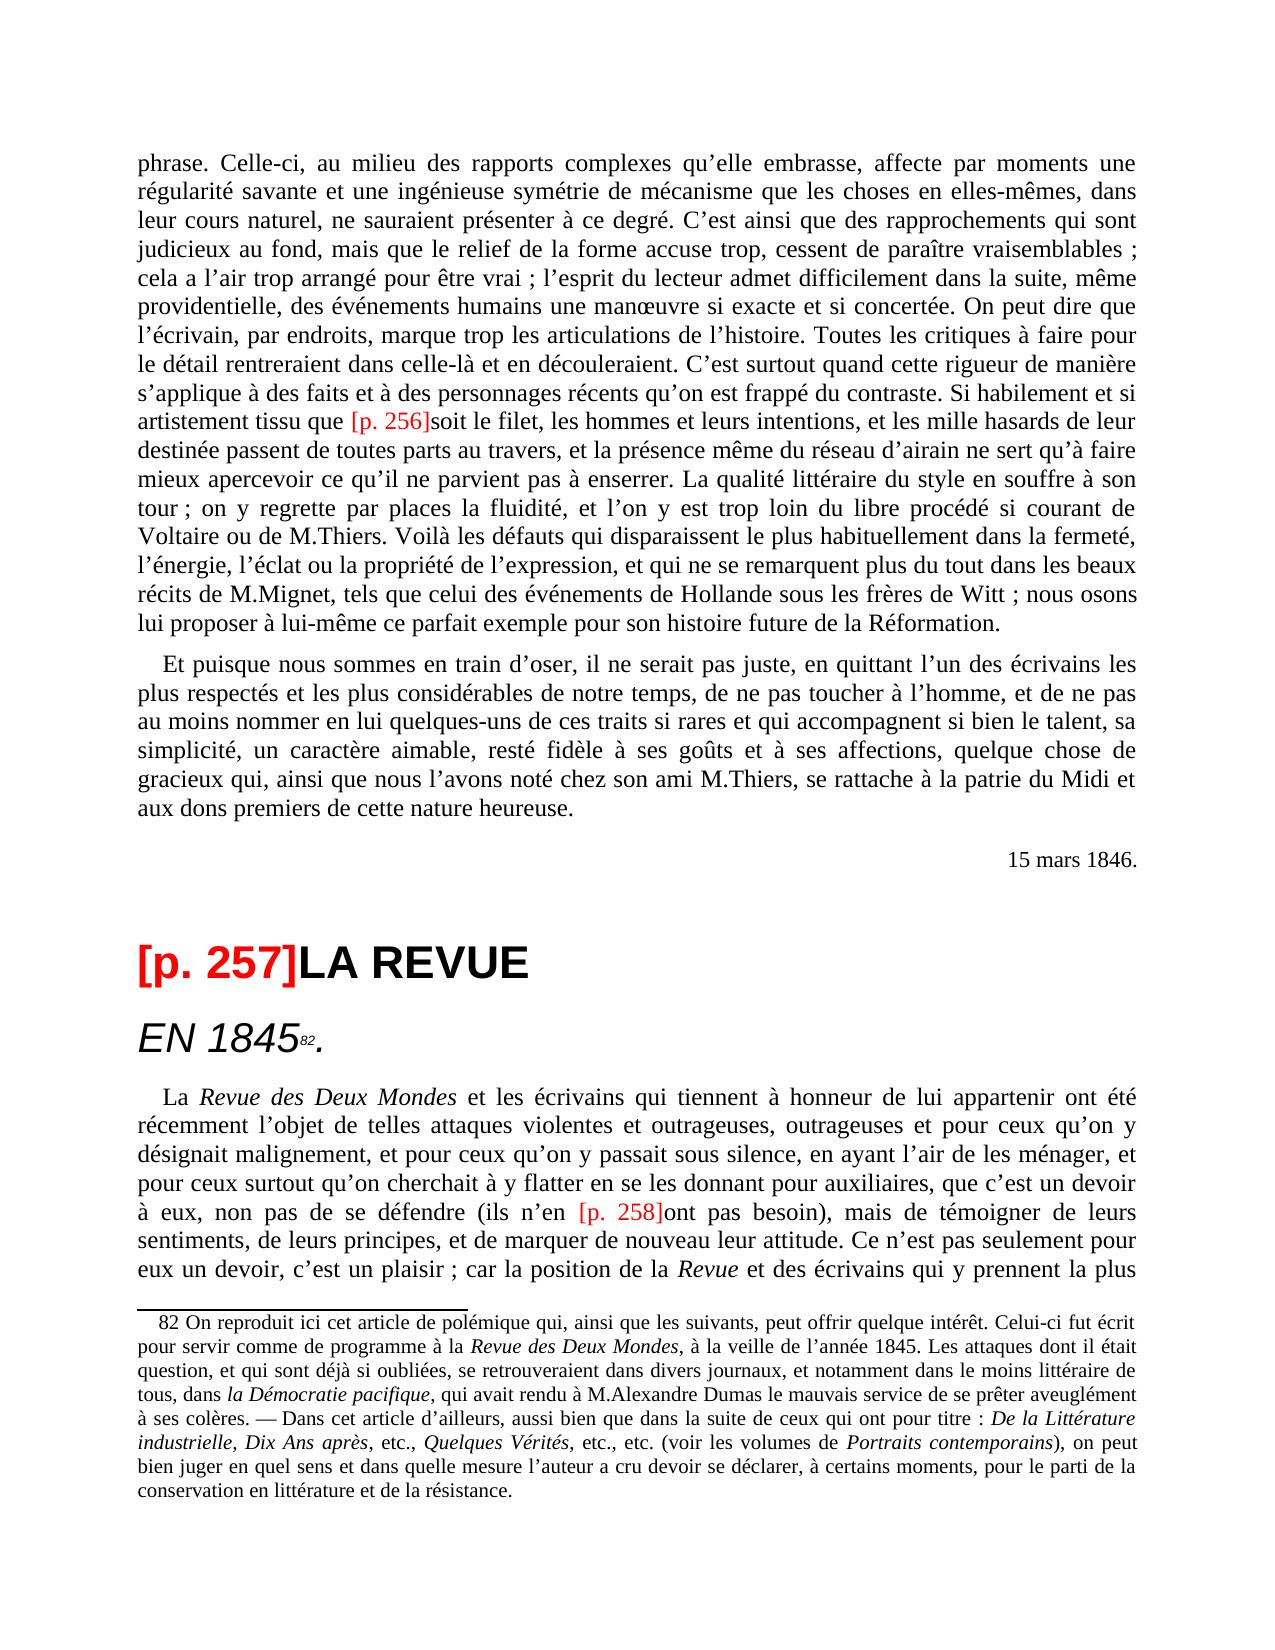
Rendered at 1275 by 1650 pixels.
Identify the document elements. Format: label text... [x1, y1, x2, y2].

text Et puisque nous sommes en train d’oser, il ne serait pas juste, en quittant l’un des écrivains les plus respectés et les plus considérables de notre temps, de ne pas toucher à l’homme, et de ne pas au moins nommer en lui quelques-uns de ces traits si rares et qui accompagnent si bien le talent, sa simplicité, un caractère aimable, resté fidèle à ses goûts et à ses affections, quelque chose de gracieux qui, ainsi que nous l’avons noté chez son ami M.Thiers, se rattache à la patrie du Midi et aux dons premiers de cette nature heureuse. [137, 649, 1137, 821]
text On reproduit ici cet article de polémique qui, ainsi que les suivants, peut offrir quelque intérêt. Celui-ci fut écrit pour servir comme de programme à la Revue des Deux Mondes, à la veille de l’année 1845. Les attaques dont il était question, et qui sont déjà si oubliées, se retrouveraient dans divers journaux, et notamment dans le moins littéraire de tous, dans la Démocratie pacifique, qui avait rendu à M.Alexandre Dumas le mauvais service de se prêter aveuglément à ses colères. — Dans cet article d’ailleurs, aussi bien que dans la suite de ceux qui ont pour titre : De la Littérature industrielle, Dix Ans après, etc., Quelques Vérités, etc., etc. (voir les volumes de Portraits contemporains), on peut bien juger en quel sens et dans quelle mesure l’auteur a cru devoir se déclarer, à certains moments, pour le parti de la conservation en littérature et de la résistance. [137, 1310, 1137, 1502]
subtitle [p. 257]LA REVUE [137, 935, 1137, 988]
text 15 mars 1846. [137, 846, 1137, 873]
text EN 1845. [137, 1013, 1137, 1061]
text phrase. Celle-ci, au milieu des rapports complexes qu’elle embrasse, affecte par moments une régularité savante et une ingénieuse symétrie de mécanisme que les choses en elles-mêmes, dans leur cours naturel, ne sauraient présenter à ce degré. C’est ainsi que des rapprochements qui sont judicieux au fond, mais que le relief de la forme accuse trop, cessent de paraître vraisemblables ; cela a l’air trop arrangé pour être vrai ; l’esprit du lecteur admet difficilement dans la suite, même providentielle, des événements humains une manœuvre si exacte et si concertée. On peut dire que l’écrivain, par endroits, marque trop les articulations de l’histoire. Toutes les critiques à faire pour le détail rentreraient dans celle-là et en découleraient. C’est surtout quand cette rigueur de manière s’applique à des faits et à des personnages récents qu’on est frappé du contraste. Si habilement et si artistement tissu que [p. 256]soit le filet, les hommes et leurs intentions, et les mille hasards de leur destinée passent de toutes parts au travers, et la présence même du réseau d’airain ne sert qu’à faire mieux apercevoir ce qu’il ne parvient pas à enserrer. La qualité littéraire du style en souffre à son tour ; on y regrette par places la fluidité, et l’on y est trop loin du libre procédé si courant de Voltaire ou de M.Thiers. Voilà les défauts qui disparaissent le plus habituellement dans la fermeté, l’énergie, l’éclat ou la propriété de l’expression, et qui ne se remarquent plus du tout dans les beaux récits de M.Mignet, tels que celui des événements de Hollande sous les frères de Witt ; nous osons lui proposer à lui-même ce parfait exemple pour son histoire future de la Réformation. [137, 148, 1137, 636]
text La Revue des Deux Mondes et les écrivains qui tiennent à honneur de lui appartenir ont été récemment l’objet de telles attaques violentes et outrageuses, outrageuses et pour ceux qu’on y désignait malignement, et pour ceux qu’on y passait sous silence, en ayant l’air de les ménager, et pour ceux surtout qu’on cherchait à y flatter en se les donnant pour auxiliaires, que c’est un devoir à eux, non pas de se défendre (ils n’en [p. 258]ont pas besoin), mais de témoigner de leurs sentiments, de leurs principes, et de marquer de nouveau leur attitude. Ce n’est pas seulement pour eux un devoir, c’est un plaisir ; car la position de la Revue et des écrivains qui y prennent la plus [137, 1082, 1137, 1283]
